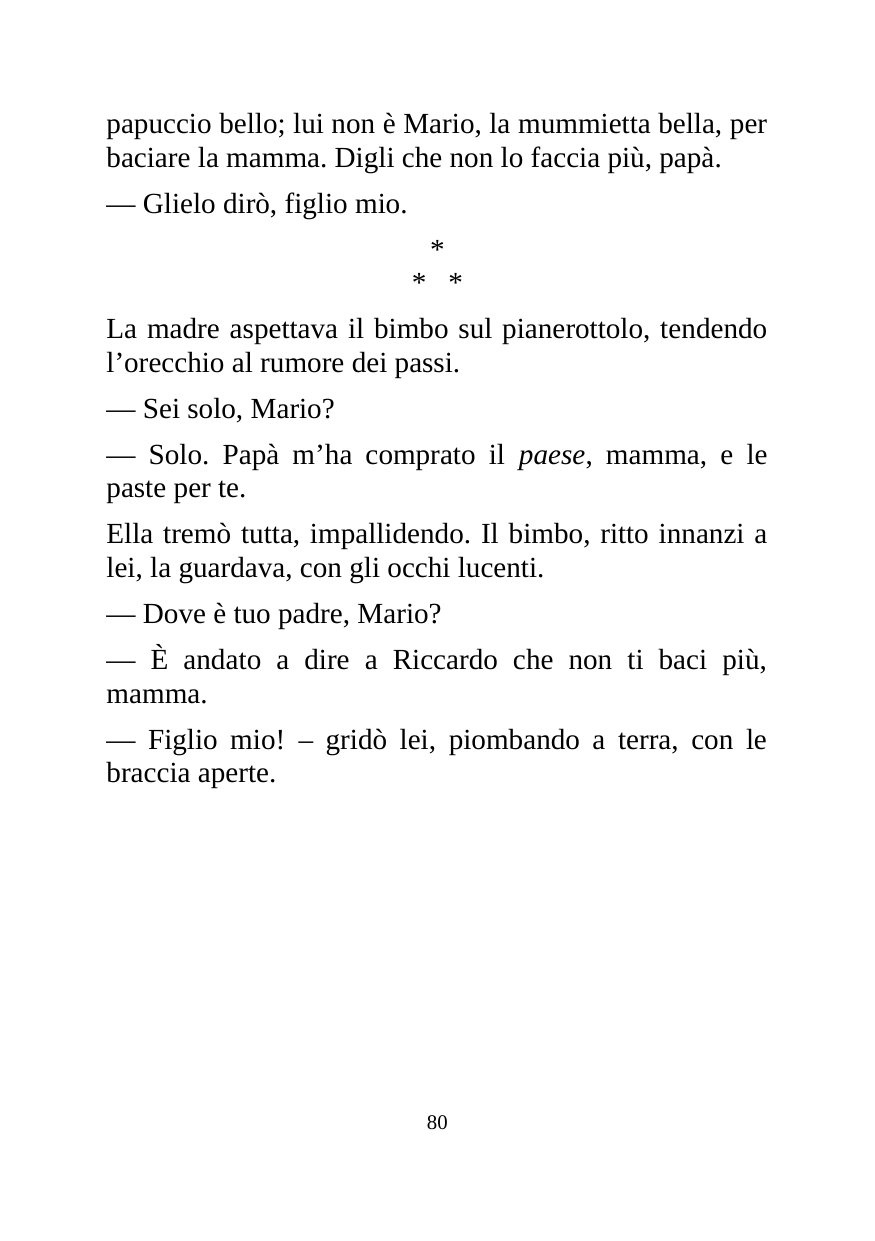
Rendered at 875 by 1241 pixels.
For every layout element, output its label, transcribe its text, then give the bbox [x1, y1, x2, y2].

text — Sei solo, Mario? [106, 391, 768, 424]
text La madre aspettava il bimbo sul pianerottolo, tendendo l’orecchio al rumore dei passi. [106, 311, 768, 378]
text — Figlio mio! – gridò lei, piombando a terra, con le braccia aperte. [106, 722, 768, 789]
text Ella tremò tutta, impallidendo. Il bimbo, ritto innanzi a lei, la guardava, con gli occhi lucenti. [106, 517, 768, 584]
text — Dove è tuo padre, Mario? [106, 596, 768, 630]
text * * * [106, 232, 768, 299]
text — Solo. Papà m’ha comprato il paese, mamma, e le paste per te. [106, 437, 768, 504]
text — Glielo dirò, figlio mio. [106, 186, 768, 219]
text — È andato a dire a Riccardo che non ti baci più, mamma. [106, 642, 768, 709]
text papuccio bello; lui non è Mario, la mummietta bella, per baciare la mamma. Digli che non lo faccia più, papà. [106, 106, 768, 173]
